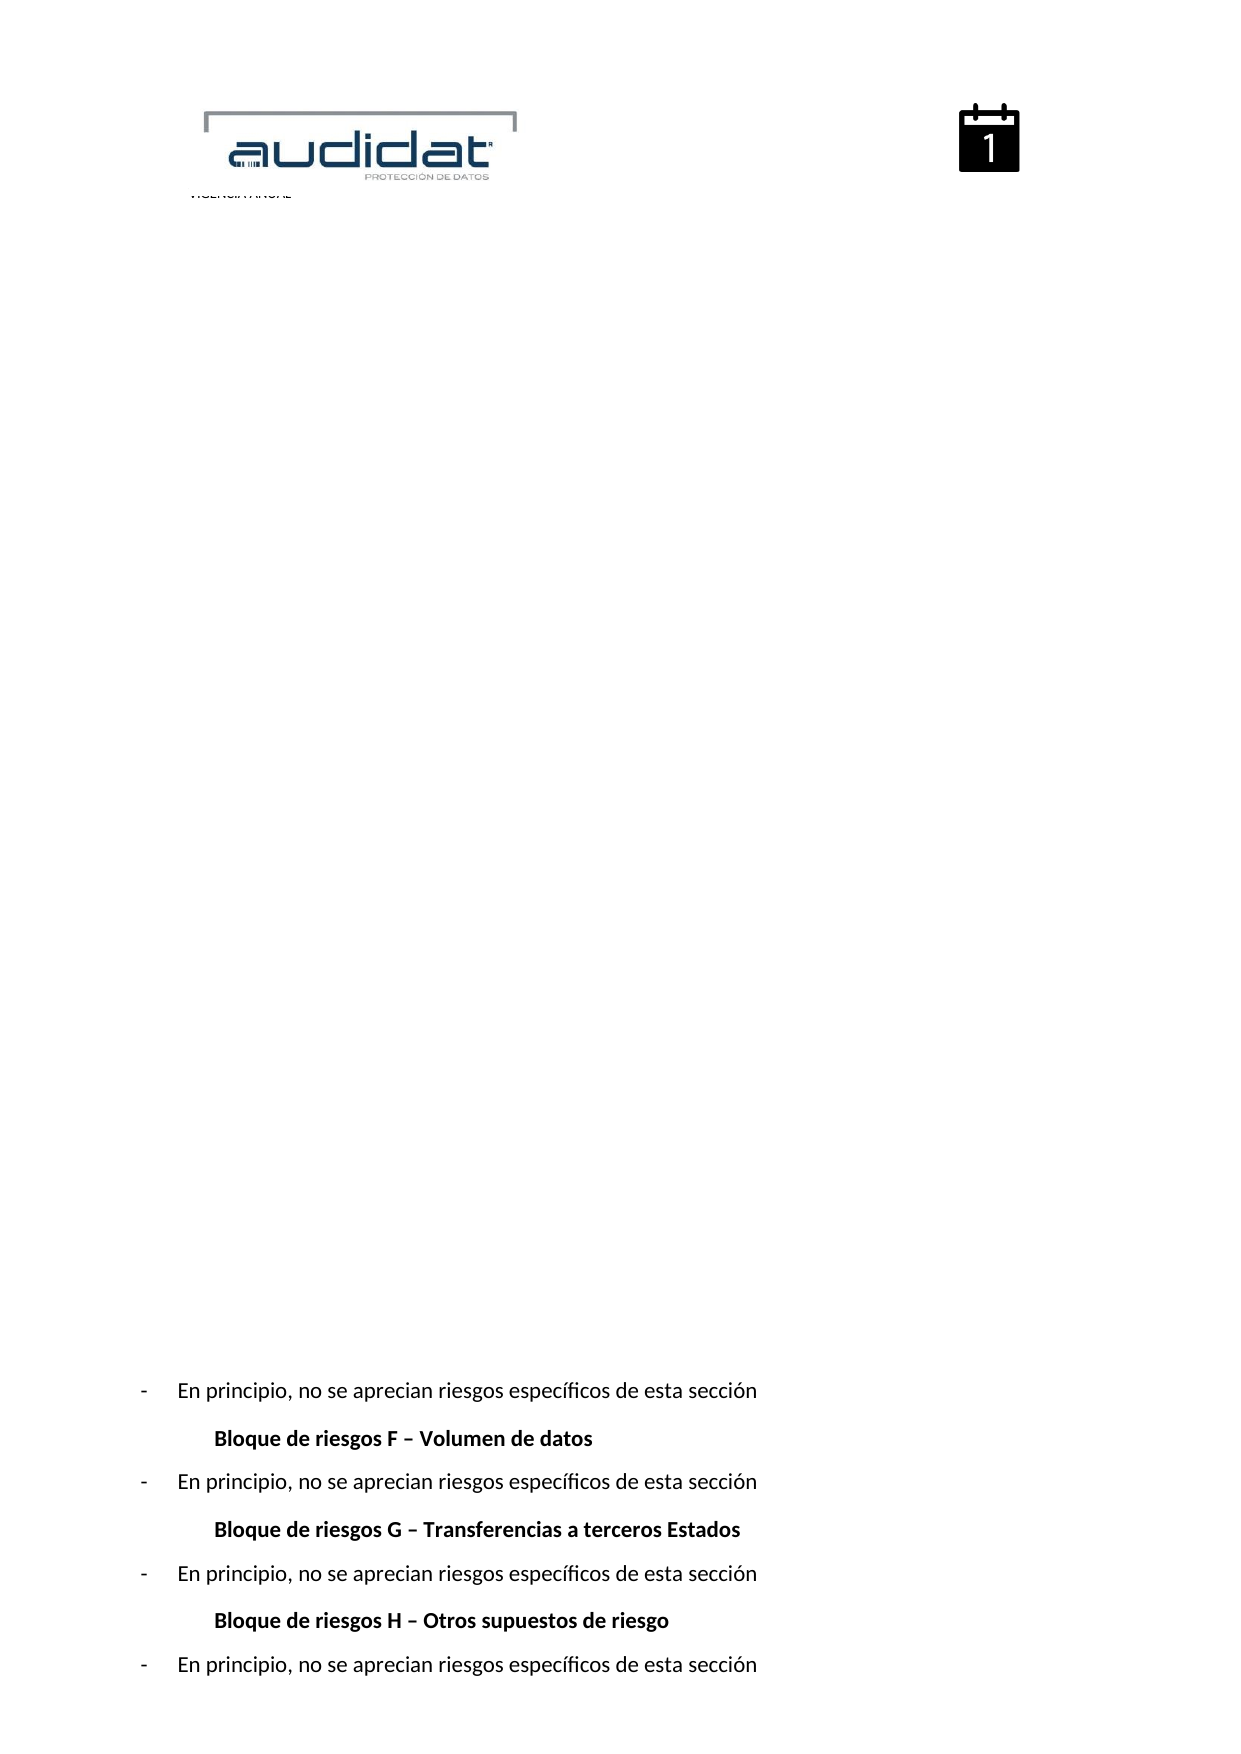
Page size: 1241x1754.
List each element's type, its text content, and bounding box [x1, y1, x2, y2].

list En principio, no se aprecian riesgos específicos de esta sección [140, 1559, 1064, 1587]
list En principio, no se aprecian riesgos específicos de esta sección [140, 1467, 1064, 1495]
text Bloque de riesgos H – Otros supuestos de riesgo [214, 1606, 1064, 1634]
text Bloque de riesgos F – Volumen de datos [214, 1424, 1064, 1452]
list En principio, no se aprecian riesgos específicos de esta sección [140, 1376, 1064, 1404]
list En principio, no se aprecian riesgos específicos de esta sección [140, 1650, 1064, 1678]
text Bloque de riesgos G – Transferencias a terceros Estados [214, 1515, 1064, 1543]
